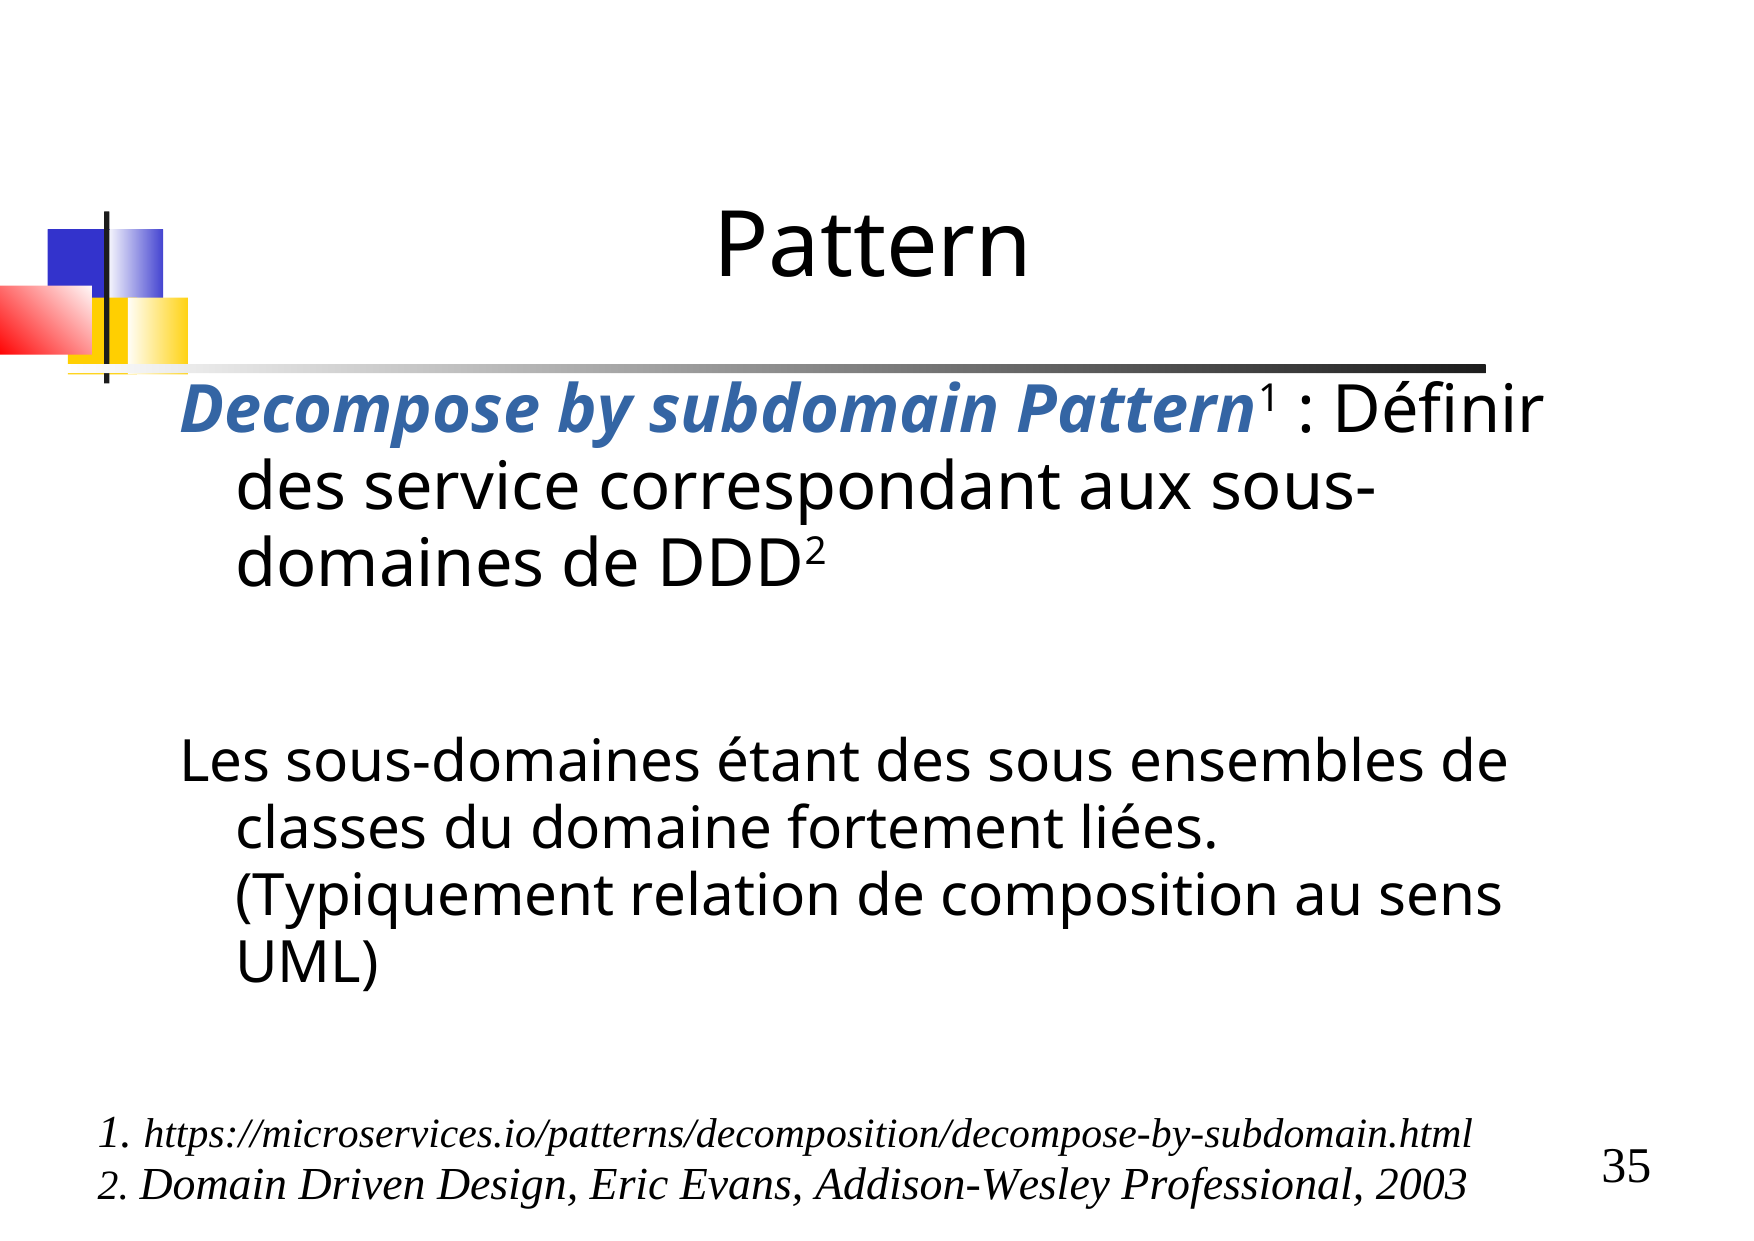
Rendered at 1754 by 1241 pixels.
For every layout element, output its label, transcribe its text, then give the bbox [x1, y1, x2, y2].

text_box 1. https://microservices.io/patterns/decomposition/decompose-by-subdomain.html 2. Domain Driven Design, Eric Evans, Addison-Wesley Professional, 2003 [82, 1098, 1510, 1218]
list Decompose by subdomain Pattern1 : Définir des service correspondant aux sous-domaines de DDD2 Les sous-domaines étant des sous ensembles de classes du domaine fortement liées. (Typiquement relation de composition au sens UML) [177, 371, 1567, 1091]
title Pattern [179, 139, 1567, 351]
